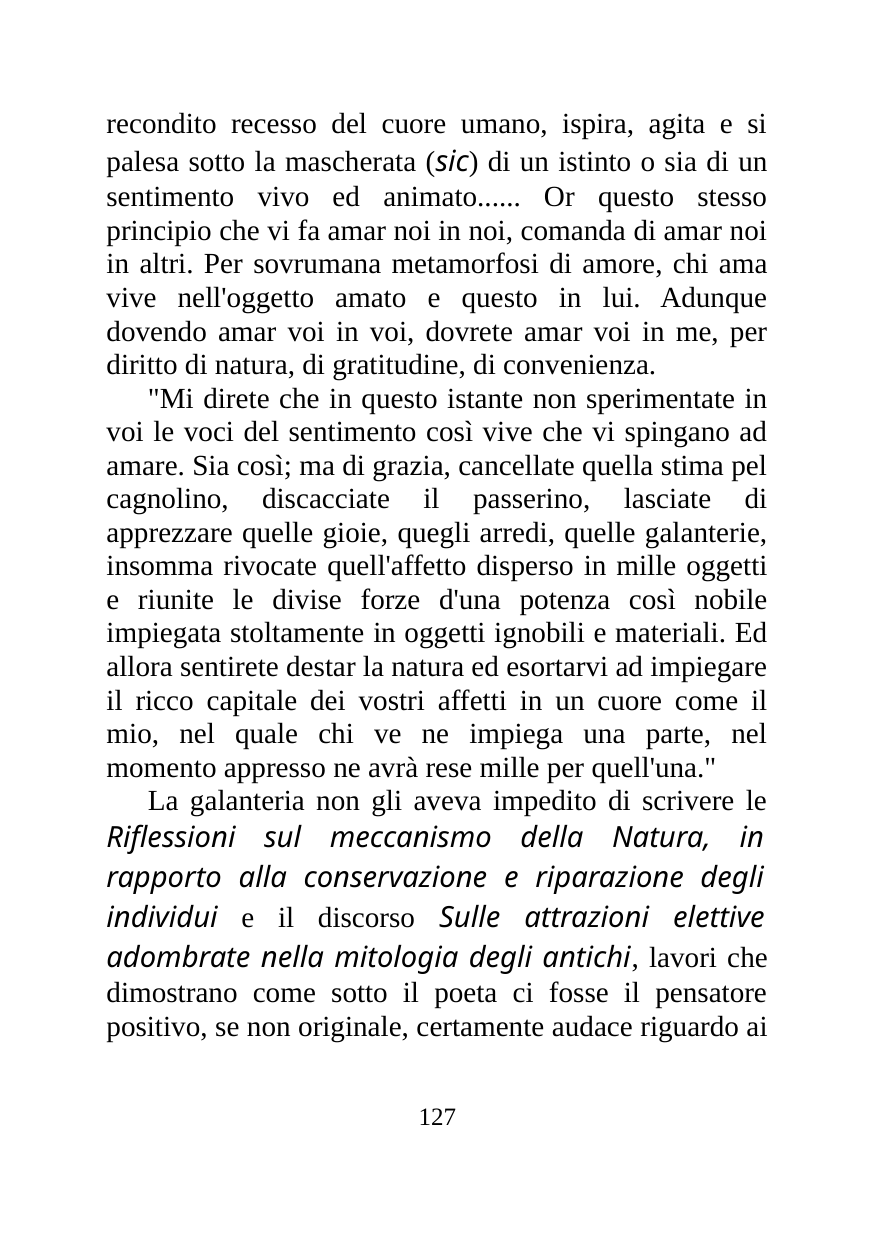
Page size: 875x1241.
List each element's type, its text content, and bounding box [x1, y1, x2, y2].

text La galanteria non gli aveva impedito di scrivere le Riflessioni sul meccanismo della Natura, in rapporto alla conservazione e riparazione degli individui e il discorso Sulle attrazioni elettive adombrate nella mitologia degli antichi, lavori che dimostrano come sotto il poeta ci fosse il pensatore positivo, se non originale, certamente audace riguardo ai [106, 783, 768, 1043]
text recondito recesso del cuore umano, ispira, agita e si palesa sotto la mascherata (sic) di un istinto o sia di un sentimento vivo ed animato...... Or questo stesso principio che vi fa amar noi in noi, comanda di amar noi in altri. Per sovrumana metamorfosi di amore, chi ama vive nell'oggetto amato e questo in lui. Adunque dovendo amar voi in voi, dovrete amar voi in me, per diritto di natura, di gratitudine, di convenienza. [106, 106, 768, 381]
text "Mi direte che in questo istante non sperimentate in voi le voci del sentimento così vive che vi spingano ad amare. Sia così; ma di grazia, cancellate quella stima pel cagnolino, discacciate il passerino, lasciate di apprezzare quelle gioie, quegli arredi, quelle galanterie, insomma rivocate quell'affetto disperso in mille oggetti e riunite le divise forze d'una potenza così nobile impiegata stoltamente in oggetti ignobili e materiali. Ed allora sentirete destar la natura ed esortarvi ad impiegare il ricco capitale dei vostri affetti in un cuore come il mio, nel quale chi ve ne impiega una parte, nel momento appresso ne avrà rese mille per quell'una." [106, 381, 768, 783]
